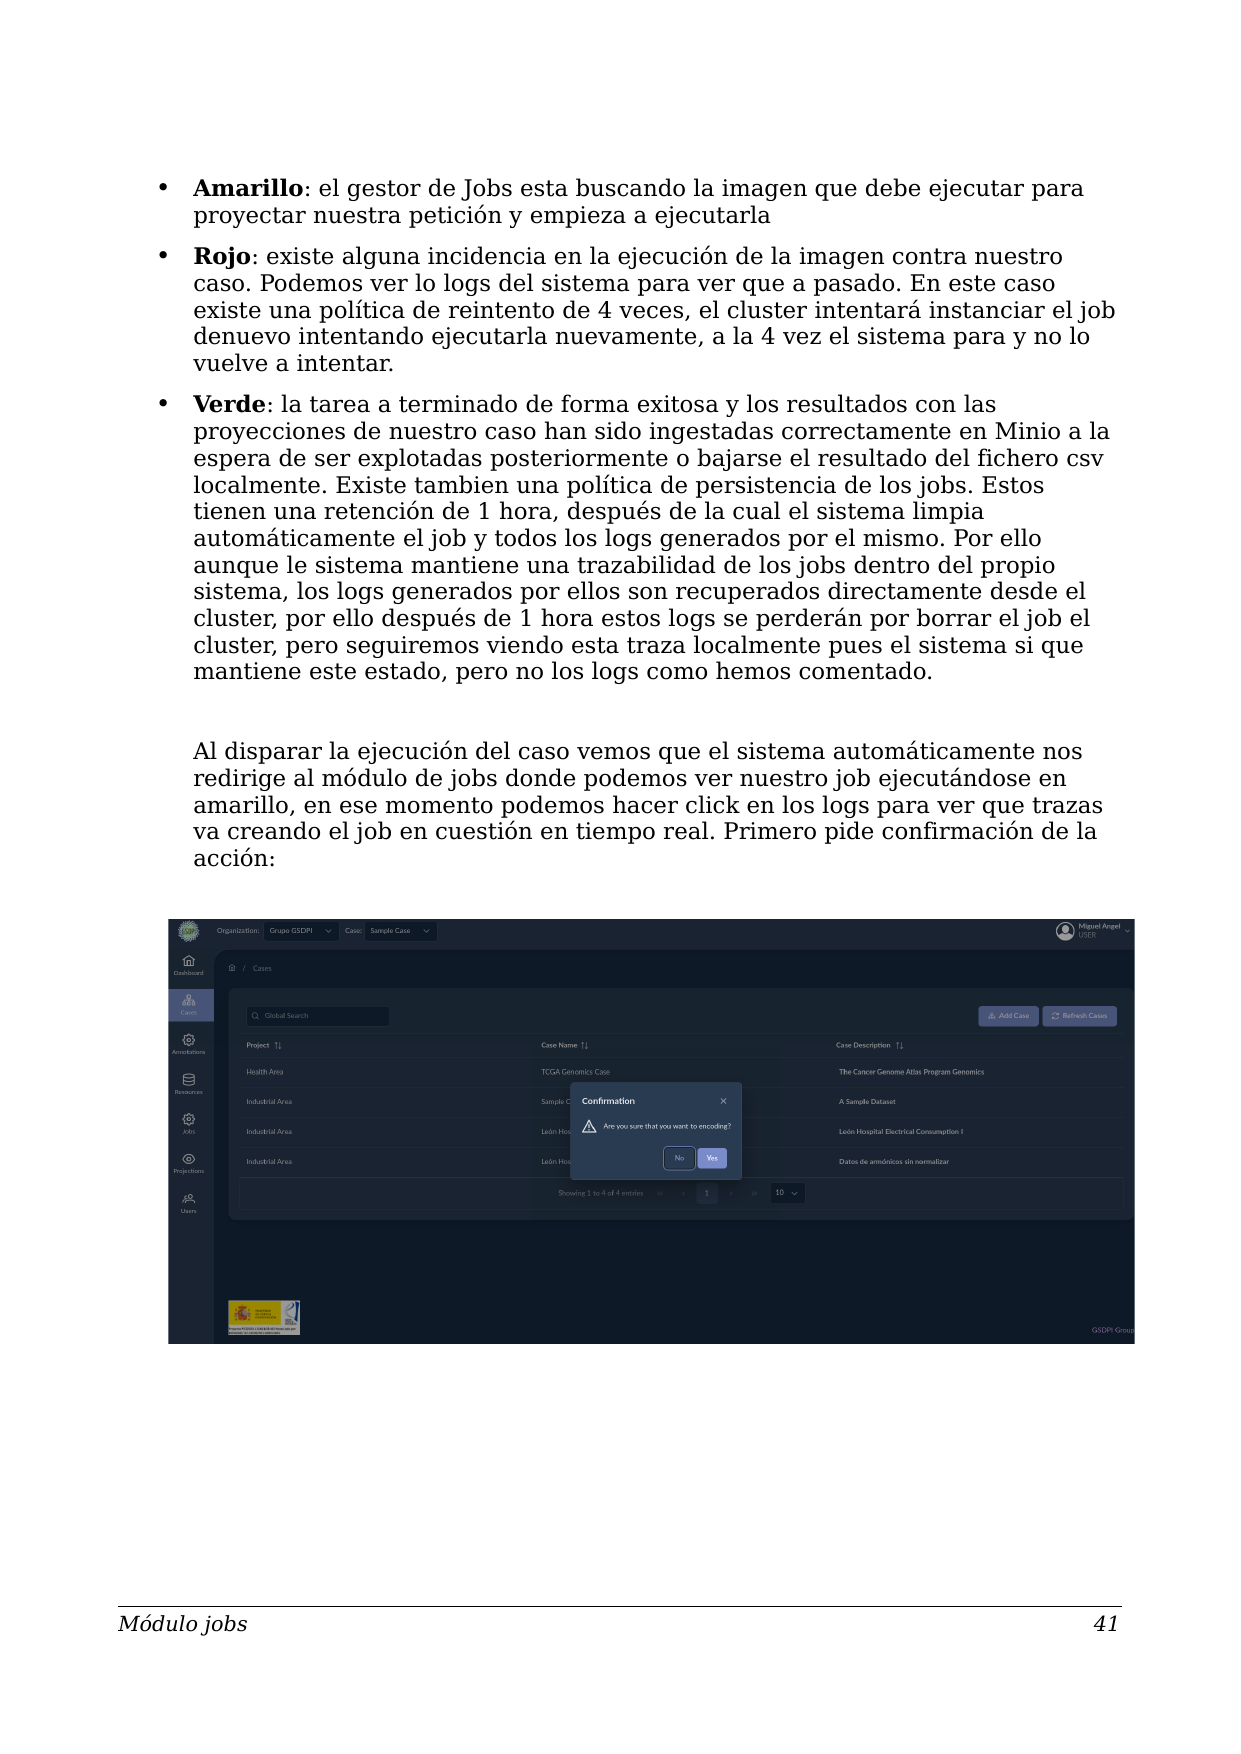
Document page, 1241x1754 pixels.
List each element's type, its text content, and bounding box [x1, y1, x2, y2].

list Verde: la tarea a terminado de forma exitosa y los resultados con las proyecciones de nuestro caso han sido ingestadas correctamente en Minio a la espera de ser explotadas posteriormente o bajarse el resultado del fichero csv localmente. Existe tambien una política de persistencia de los jobs. Estos tienen una retención de 1 hora, después de la cual el sistema limpia automáticamente el job y todos los logs generados por el mismo. Por ello aunque le sistema mantiene una trazabilidad de los jobs dentro del propio sistema, los logs generados por ellos son recuperados directamente desde el cluster, por ello después de 1 hora estos logs se perderán por borrar el job el cluster, pero seguiremos viendo esta traza localmente pues el sistema si que mantiene este estado, pero no los logs como hemos comentado. Al disparar la ejecución del caso vemos que el sistema automáticamente nos redirige al módulo de jobs donde podemos ver nuestro job ejecutándose en amarillo, en ese momento podemos hacer click en los logs para ver que trazas va creando el job en cuestión en tiempo real. Primero pide confirmación de la acción: [156, 389, 1122, 1450]
list Rojo: existe alguna incidencia en la ejecución de la imagen contra nuestro caso. Podemos ver lo logs del sistema para ver que a pasado. En este caso existe una política de reintento de 4 veces, el cluster intentará instanciar el job denuevo intentando ejecutarla nuevamente, a la 4 vez el sistema para y no lo vuelve a intentar. [156, 241, 1122, 377]
list Amarillo: el gestor de Jobs esta buscando la imagen que debe ejecutar para proyectar nuestra petición y empieza a ejecutarla [156, 173, 1122, 228]
picture [168, 919, 1135, 1344]
